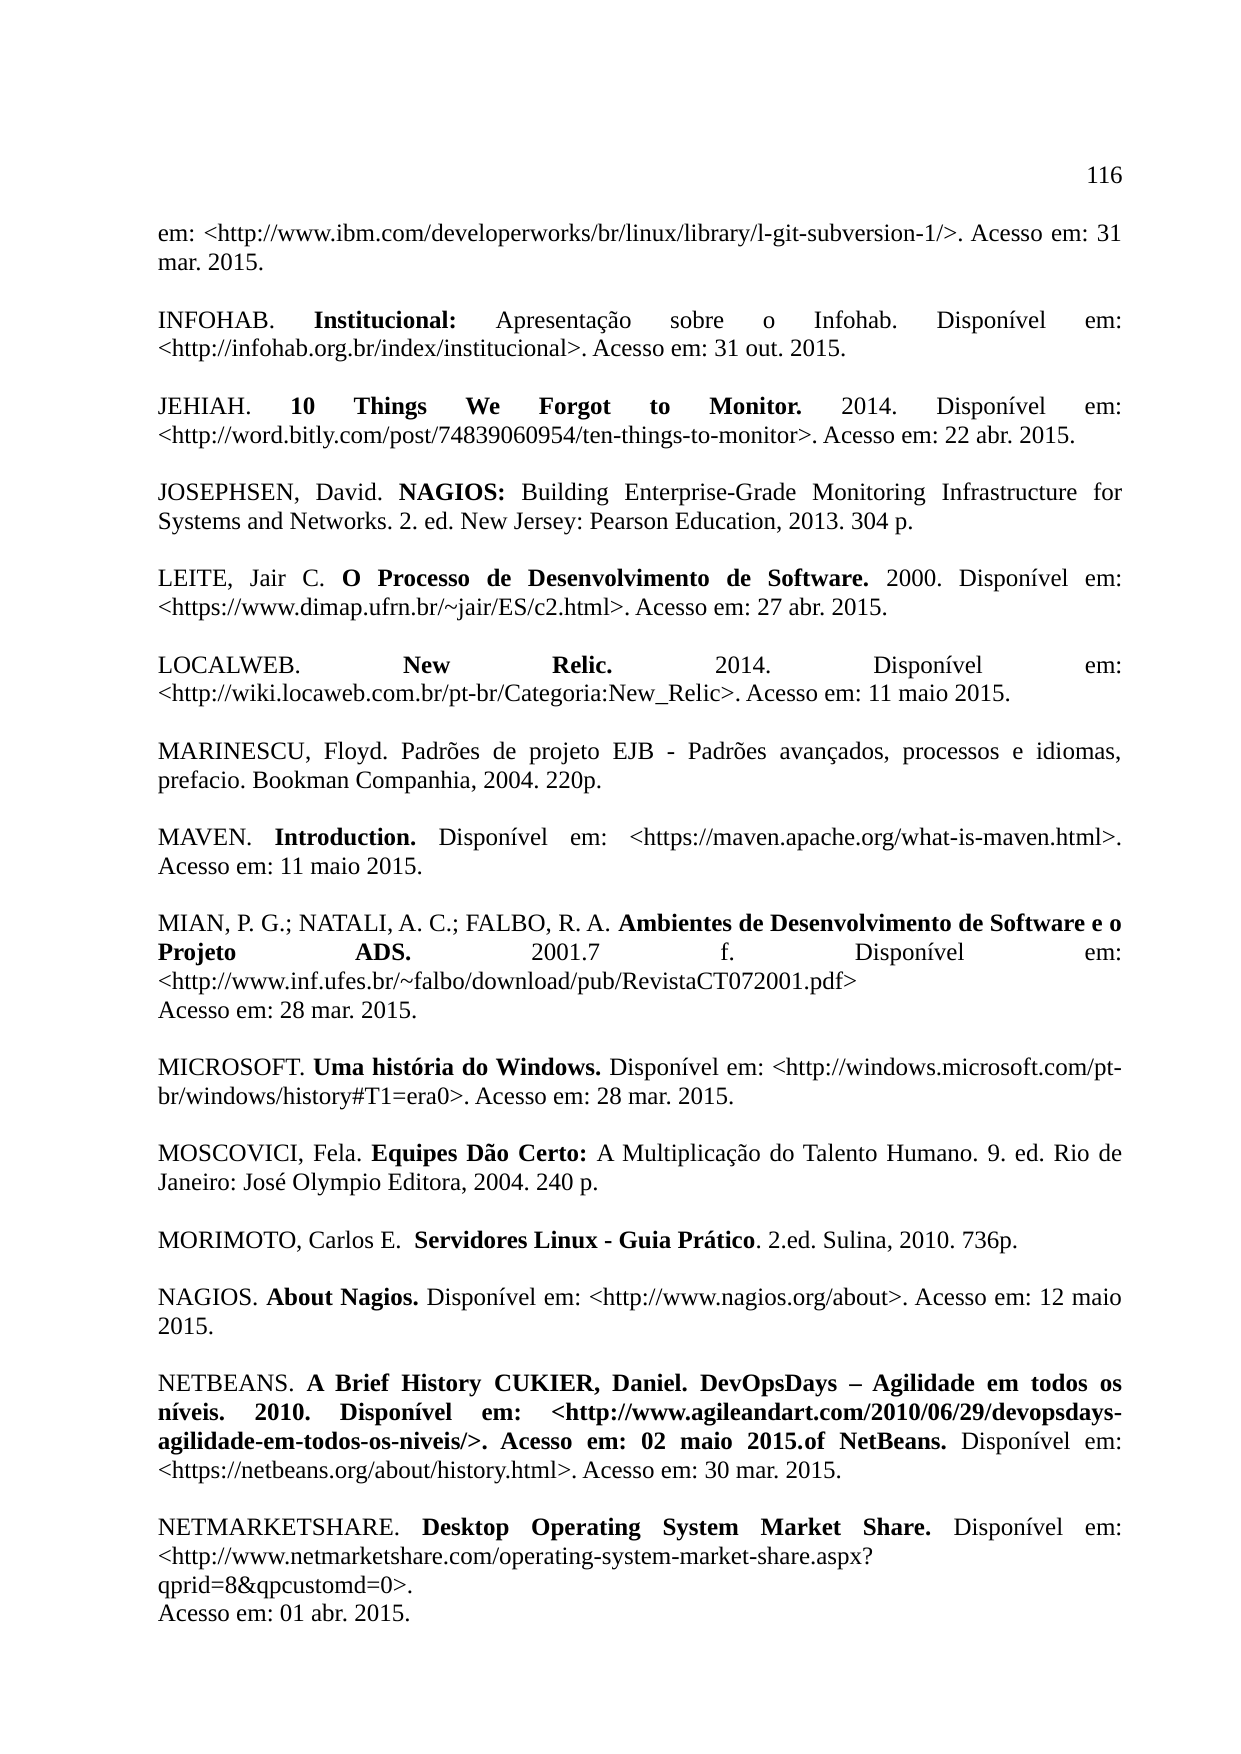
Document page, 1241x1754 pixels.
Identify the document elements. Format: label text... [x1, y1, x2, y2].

text MIAN, P. G.; NATALI, A. C.; FALBO, R. A. Ambientes de Desenvolvimento de Software e o Projeto ADS. 2001.7 f. Disponível em: <http://www.inf.ufes.br/~falbo/download/pub/RevistaCT072001.pdf> [158, 908, 1122, 995]
text Acesso em: 28 mar. 2015. [158, 995, 1122, 1023]
text JOSEPHSEN, David. NAGIOS: Building Enterprise-Grade Monitoring Infrastructure for Systems and Networks. 2. ed. New Jersey: Pearson Education, 2013. 304 p. [158, 477, 1122, 535]
text NAGIOS. About Nagios. Disponível em: <http://www.nagios.org/about>. Acesso em: 12 maio 2015. [158, 1282, 1122, 1340]
text em: <http://www.ibm.com/developerworks/br/linux/library/l-git-subversion-1/>. Acesso em: 31 mar. 2015. [158, 218, 1122, 276]
text MOSCOVICI, Fela. Equipes Dão Certo: A Multiplicação do Talento Humano. 9. ed. Rio de Janeiro: José Olympio Editora, 2004. 240 p. [158, 1138, 1122, 1196]
text LOCALWEB. New Relic. 2014. Disponível em: <http://wiki.locaweb.com.br/pt-br/Categoria:New_Relic>. Acesso em: 11 maio 2015. [158, 650, 1122, 707]
text MARINESCU, Floyd. Padrões de projeto EJB - Padrões avançados, processos e idiomas, prefacio. Bookman Companhia, 2004. 220p. [158, 736, 1122, 793]
text MAVEN. Introduction. Disponível em: <https://maven.apache.org/what-is-maven.html>. Acesso em: 11 maio 2015. [158, 822, 1122, 880]
text INFOHAB. Institucional: Apresentação sobre o Infohab. Disponível em: <http://infohab.org.br/index/institucional>. Acesso em: 31 out. 2015. [158, 305, 1122, 362]
text NETMARKETSHARE. Desktop Operating System Market Share. Disponível em: <http://www.netmarketshare.com/operating-system-market-share.aspx?qprid=8&qpcustomd=0>. [158, 1512, 1122, 1598]
text MICROSOFT. Uma história do Windows. Disponível em: <http://windows.microsoft.com/pt-br/windows/history#T1=era0>. Acesso em: 28 mar. 2015. [158, 1052, 1122, 1110]
text NETBEANS. A Brief History CUKIER, Daniel. DevOpsDays – Agilidade em todos os níveis. 2010. Disponível em: <http://www.agileandart.com/2010/06/29/devopsdays-agilidade-em-todos-os-niveis/>. Acesso em: 02 maio 2015.of NetBeans. Disponível em: <https://netbeans.org/about/history.html>. Acesso em: 30 mar. 2015. [158, 1368, 1122, 1483]
text MORIMOTO, Carlos E. Servidores Linux - Guia Prático. 2.ed. Sulina, 2010. 736p. [158, 1225, 1122, 1253]
text JEHIAH. 10 Things We Forgot to Monitor. 2014. Disponível em: <http://word.bitly.com/post/74839060954/ten-things-to-monitor>. Acesso em: 22 abr. 2015. [158, 391, 1122, 448]
text LEITE, Jair C. O Processo de Desenvolvimento de Software. 2000. Disponível em: <https://www.dimap.ufrn.br/~jair/ES/c2.html>. Acesso em: 27 abr. 2015. [158, 563, 1122, 621]
text Acesso em: 01 abr. 2015. [158, 1598, 1122, 1627]
